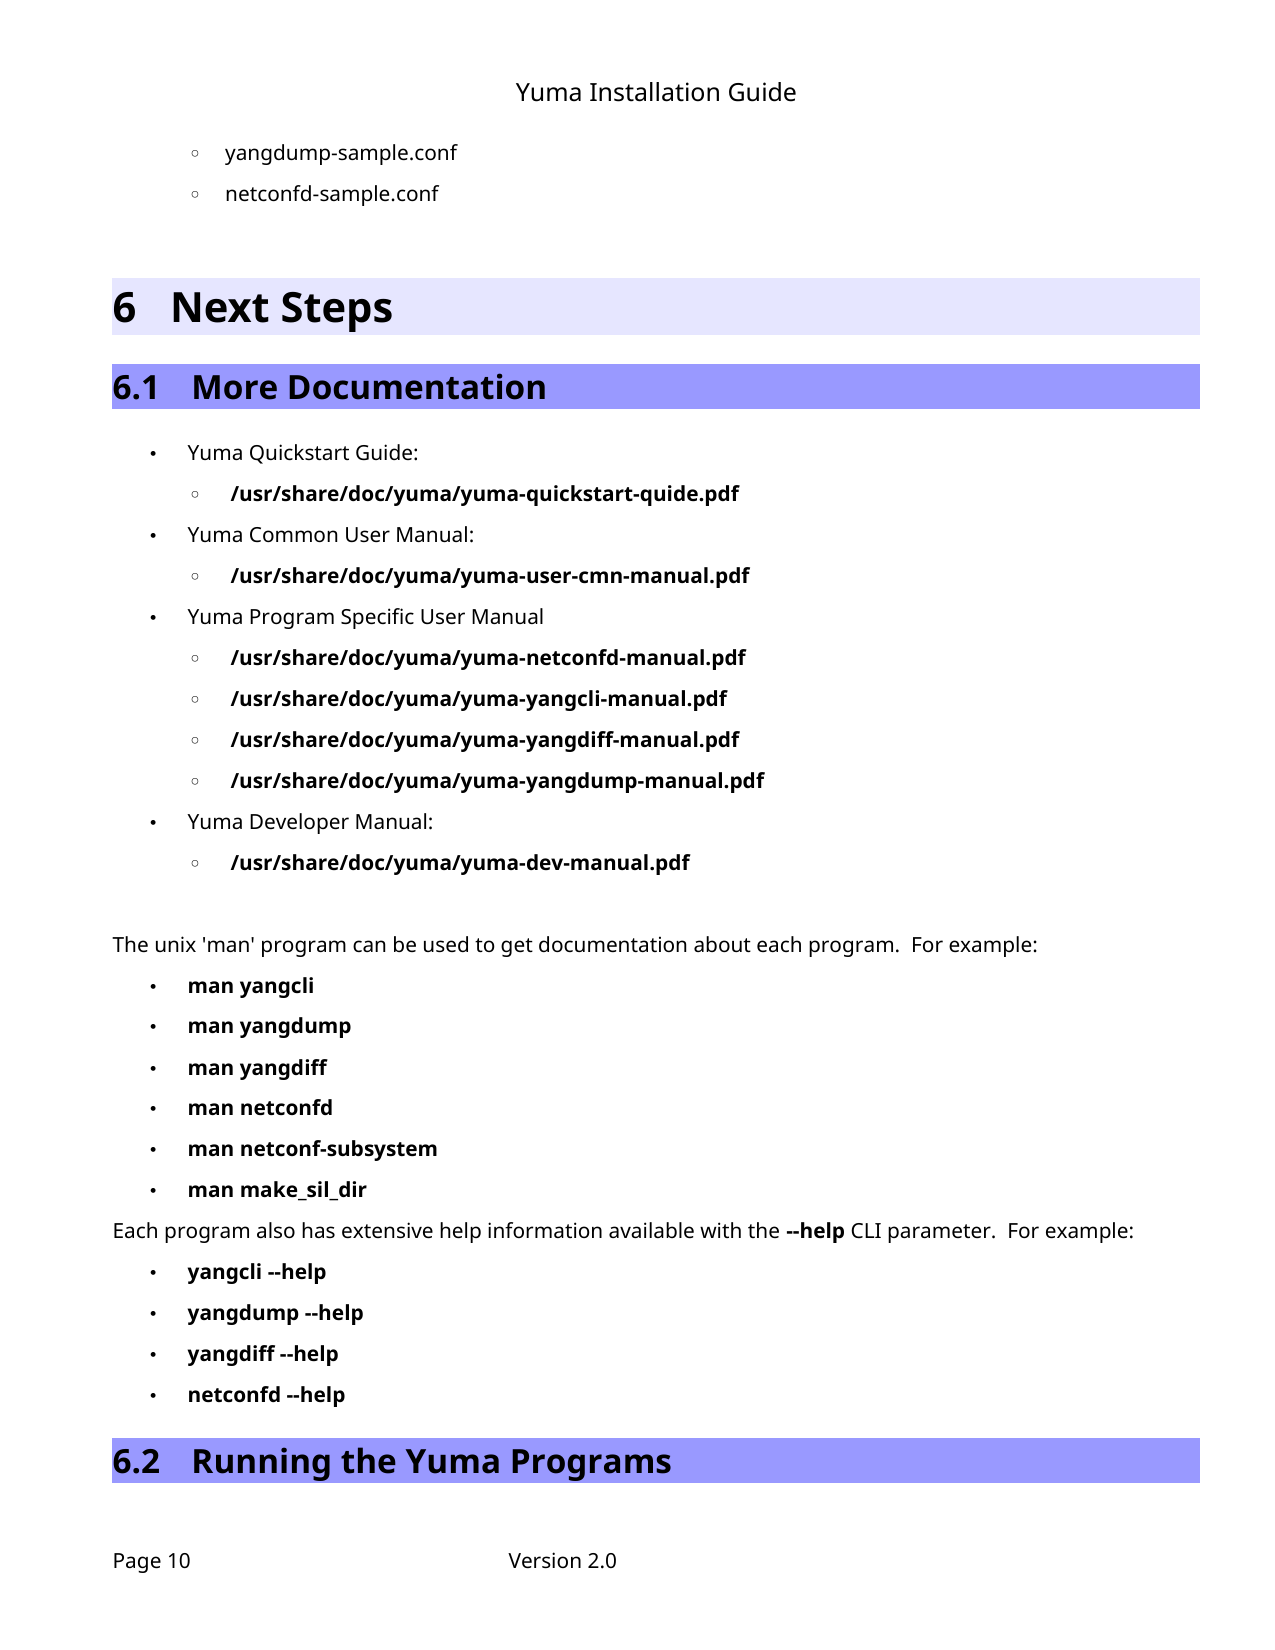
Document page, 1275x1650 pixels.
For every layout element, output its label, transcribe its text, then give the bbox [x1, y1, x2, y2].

list /usr/share/doc/yuma/yuma-dev-manual.pdf [187, 848, 1200, 876]
list /usr/share/doc/yuma/yuma-yangdiff-manual.pdf [187, 725, 1200, 753]
list yangdump --help [150, 1298, 1200, 1327]
subtitle Running the Yuma Programs [112, 1438, 1200, 1483]
subtitle More Documentation [112, 364, 1200, 409]
list Yuma Quickstart Guide: [150, 438, 1200, 467]
subtitle Next Steps [112, 278, 1200, 335]
list man netconfd [150, 1093, 1200, 1122]
list man yangdump [150, 1012, 1200, 1040]
list yangdiff --help [150, 1339, 1200, 1368]
list man netconf-subsystem [150, 1134, 1200, 1163]
list /usr/share/doc/yuma/yuma-yangdump-manual.pdf [187, 766, 1200, 794]
list yangcli --help [150, 1257, 1200, 1286]
list man make_sil_dir [150, 1175, 1200, 1204]
list /usr/share/doc/yuma/yuma-user-cmn-manual.pdf [187, 561, 1200, 590]
list Yuma Common User Manual: [150, 520, 1200, 549]
list netconfd-sample.conf [187, 179, 1200, 208]
list /usr/share/doc/yuma/yuma-netconfd-manual.pdf [187, 643, 1200, 672]
list /usr/share/doc/yuma/yuma-yangcli-manual.pdf [187, 684, 1200, 713]
list man yangcli [150, 971, 1200, 999]
list Yuma Developer Manual: [150, 807, 1200, 835]
text The unix 'man' program can be used to get documentation about each program. For example: [112, 930, 1200, 958]
list netconfd --help [150, 1380, 1200, 1408]
list yangdump-sample.conf [187, 138, 1200, 167]
list Yuma Program Specific User Manual [150, 602, 1200, 631]
text Each program also has extensive help information available with the --help CLI parameter. For example: [112, 1216, 1200, 1245]
list man yangdiff [150, 1053, 1200, 1081]
list /usr/share/doc/yuma/yuma-quickstart-quide.pdf [187, 479, 1200, 508]
